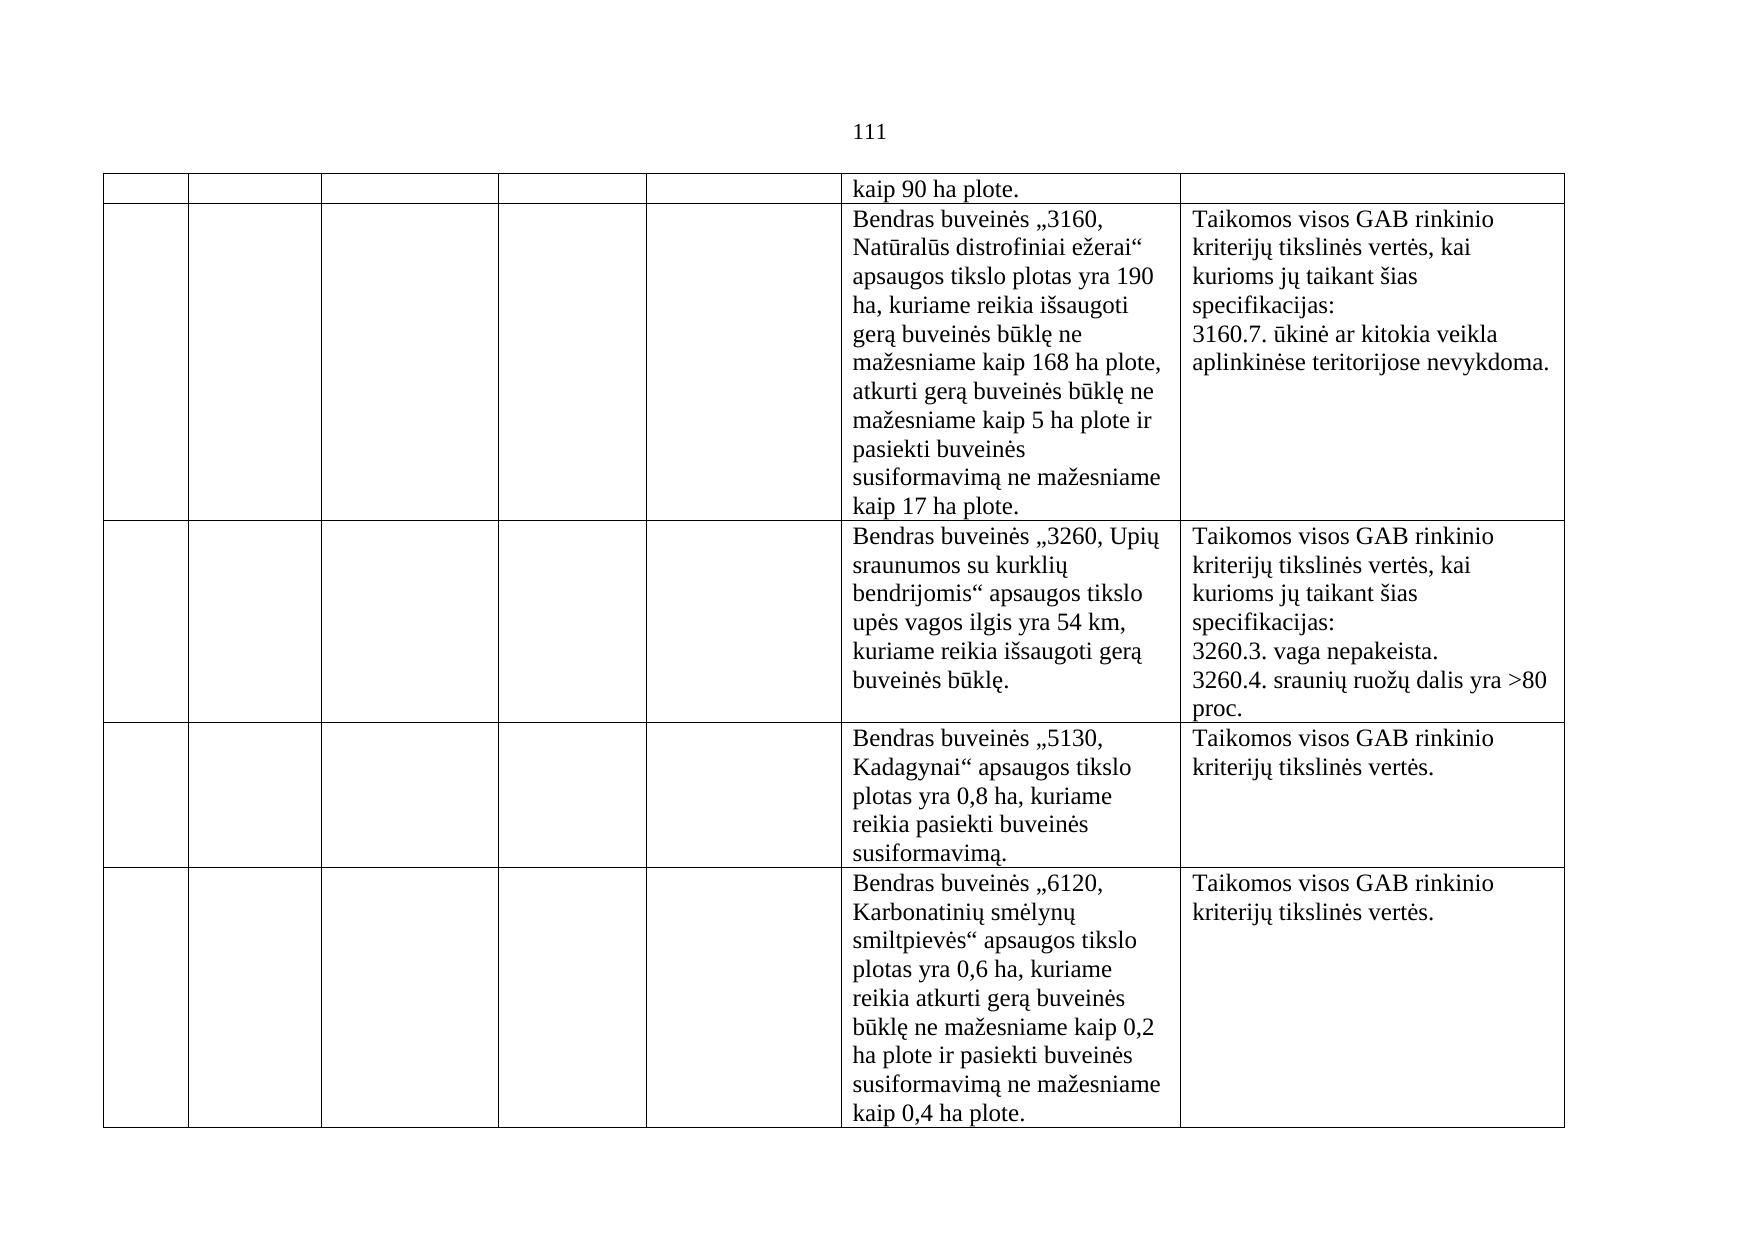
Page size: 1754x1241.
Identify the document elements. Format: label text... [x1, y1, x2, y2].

table_cell [104, 174, 188, 203]
table_cell [647, 174, 841, 203]
table_cell [322, 174, 498, 203]
table_cell Taikomos visos GAB rinkinio kriterijų tikslinės vertės. [1181, 868, 1564, 1127]
table_cell [1181, 174, 1564, 203]
table_cell [189, 868, 321, 1127]
table_cell Bendras buveinės „5130, Kadagynai“ apsaugos tikslo plotas yra 0,8 ha, kuriame reikia pasiekti buveinės susiformavimą. [842, 723, 1180, 867]
table_cell [499, 723, 646, 867]
table_cell [499, 521, 646, 722]
table_cell [499, 174, 646, 203]
table_cell Bendras buveinės „3160, Natūralūs distrofiniai ežerai“ apsaugos tikslo plotas yra 190 ha, kuriame reikia išsaugoti gerą buveinės būklę ne mažesniame kaip 168 ha plote, atkurti gerą buveinės būklę ne mažesniame kaip 5 ha plote ir pasiekti buveinės susiformavimą ne mažesniame kaip 17 ha plote. [842, 204, 1180, 520]
table_cell [647, 204, 841, 520]
table_cell [104, 204, 188, 520]
table_cell [189, 204, 321, 520]
table_cell Taikomos visos GAB rinkinio kriterijų tikslinės vertės. [1181, 723, 1564, 867]
table_cell Bendras buveinės „6120, Karbonatinių smėlynų smiltpievės“ apsaugos tikslo plotas yra 0,6 ha, kuriame reikia atkurti gerą buveinės būklę ne mažesniame kaip 0,2 ha plote ir pasiekti buveinės susiformavimą ne mažesniame kaip 0,4 ha plote. [842, 868, 1180, 1127]
table_cell [322, 521, 498, 722]
table_cell [189, 174, 321, 203]
table_cell [189, 521, 321, 722]
table_cell [322, 204, 498, 520]
table_cell [322, 868, 498, 1127]
table_cell [104, 521, 188, 722]
table_cell [189, 723, 321, 867]
table_cell Taikomos visos GAB rinkinio kriterijų tikslinės vertės, kai kurioms jų taikant šias specifikacijas: 3160.7. ūkinė ar kitokia veikla aplinkinėse teritorijose nevykdoma. [1181, 204, 1564, 520]
table_cell [647, 521, 841, 722]
table_cell Taikomos visos GAB rinkinio kriterijų tikslinės vertės, kai kurioms jų taikant šias specifikacijas: 3260.3. vaga nepakeista. 3260.4. sraunių ruožų dalis yra >80 proc. [1181, 521, 1564, 722]
table_cell [499, 868, 646, 1127]
table_cell kaip 90 ha plote. [842, 174, 1180, 203]
table_cell [104, 868, 188, 1127]
table_cell [322, 723, 498, 867]
table_cell [499, 204, 646, 520]
table_cell [647, 868, 841, 1127]
table_cell [647, 723, 841, 867]
table_cell Bendras buveinės „3260, Upių sraunumos su kurklių bendrijomis“ apsaugos tikslo upės vagos ilgis yra 54 km, kuriame reikia išsaugoti gerą buveinės būklę. [842, 521, 1180, 722]
table_cell [104, 723, 188, 867]
